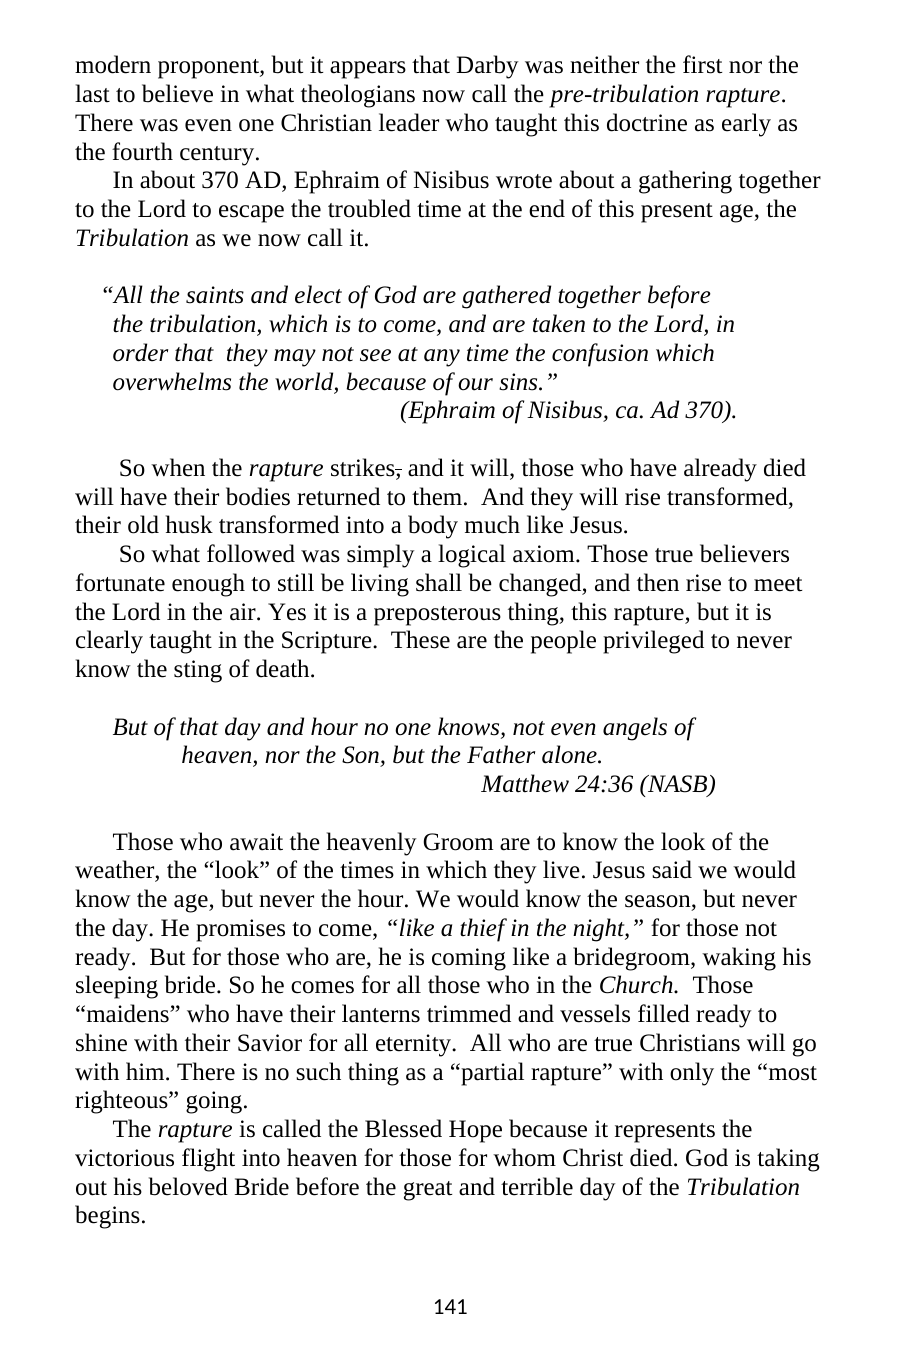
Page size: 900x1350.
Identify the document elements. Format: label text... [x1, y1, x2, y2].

text (Ephraim of Nisibus, ca. Ad 370). [75, 396, 825, 424]
text So what followed was simply a logical axiom. Those true believers fortunate enough to still be living shall be changed, and then rise to meet the Lord in the air. Yes it is a preposterous thing, this rapture, but it is clearly taught in the Scripture. These are the people privileged to never know the sting of death. [75, 539, 825, 683]
text In about 370 AD, Ephraim of Nisibus wrote about a gathering together to the Lord to escape the troubled time at the end of this present age, the Tribulation as we now call it. [75, 166, 825, 252]
text overwhelms the world, because of our sins.” [75, 367, 825, 396]
text But of that day and hour no one knows, not even angels of heaven, nor the Son, but the Father alone. [112, 712, 825, 769]
text So when the rapture strikes, and it will, those who have already died will have their bodies returned to them. And they will rise transformed, their old husk transformed into a body much like Jesus. [75, 453, 825, 539]
text The rapture is called the Blessed Hope because it represents the victorious flight into heaven for those for whom Christ died. God is taking out his beloved Bride before the great and terrible day of the Tribulation begins. [75, 1114, 825, 1229]
text Those who await the heavenly Groom are to know the look of the weather, the “look” of the times in which they live. Jesus said we would know the age, but never the hour. We would know the season, but never the day. He promises to come, “like a thief in the night,” for those not ready. But for those who are, he is coming like a bridegroom, waking his sleeping bride. So he comes for all those who in the Church. Those “maidens” who have their lanterns trimmed and vessels filled ready to shine with their Savior for all eternity. All who are true Christians will go with him. There is no such thing as a “partial rapture” with only the “most righteous” going. [75, 827, 825, 1114]
text Matthew 24:36 (NASB) [75, 769, 825, 798]
text order that they may not see at any time the confusion which [75, 338, 825, 367]
text “All the saints and elect of God are gathered together before [75, 281, 825, 309]
text modern proponent, but it appears that Darby was neither the first nor the last to believe in what theologians now call the pre-tribulation rapture. There was even one Christian leader who taught this doctrine as early as the fourth century. [75, 51, 825, 166]
text the tribulation, which is to come, and are taken to the Lord, in [75, 309, 825, 338]
